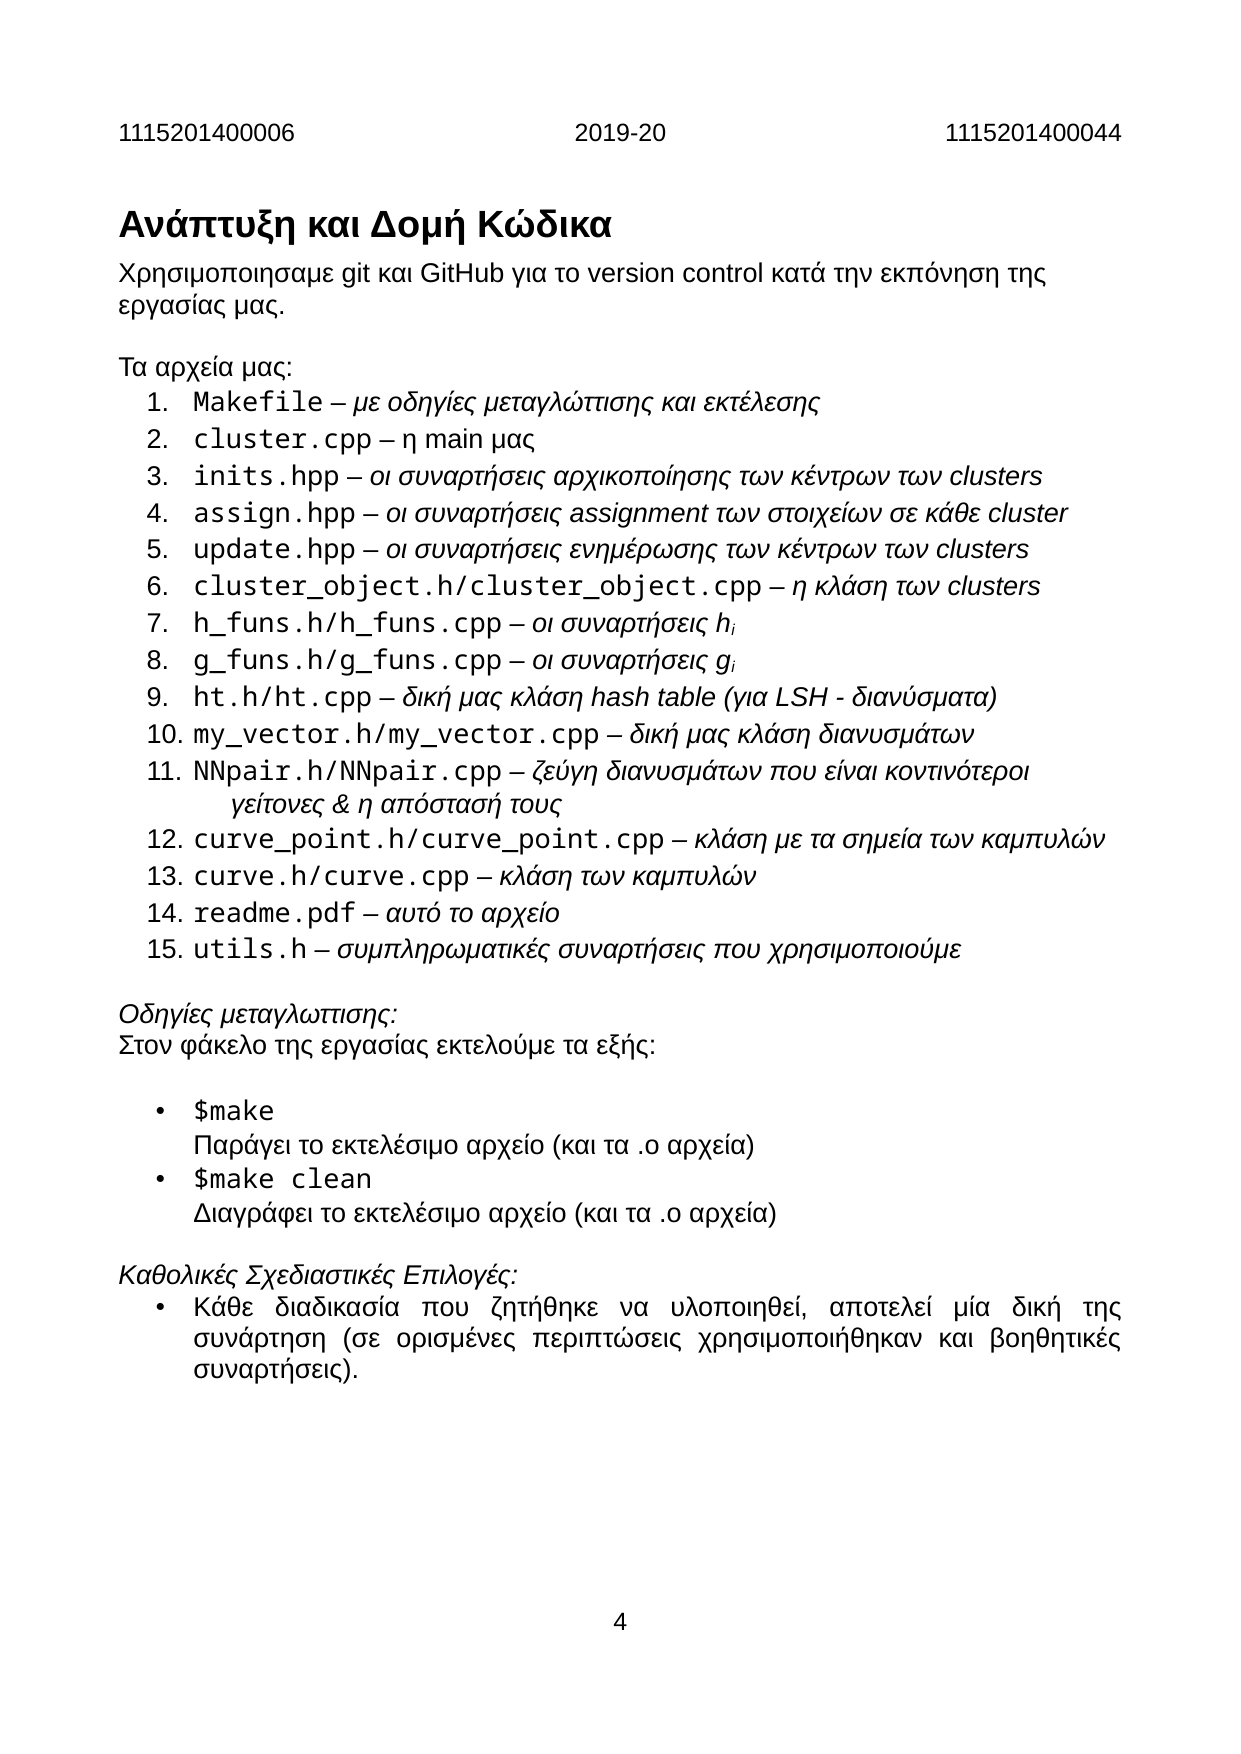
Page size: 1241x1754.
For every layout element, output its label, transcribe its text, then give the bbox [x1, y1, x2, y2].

text Καθολικές Σχεδιαστικές Επιλογές: [118, 1259, 1122, 1291]
list update.hpp – οι συναρτήσεις ενημέρωσης των κέντρων των clusters [146, 530, 1122, 567]
text Τα αρχεία μας: [118, 351, 1122, 382]
list my_vector.h/my_vector.cpp – δική μας κλάση διανυσμάτων [146, 714, 1122, 751]
list $make Παράγει το εκτελέσιμο αρχείο (και τα .o αρχεία) [156, 1092, 1122, 1160]
list cluster_object.h/cluster_object.cpp – η κλάση των clusters [146, 567, 1122, 604]
list $make clean [156, 1160, 1122, 1197]
list g_funs.h/g_funs.cpp – οι συναρτήσεις gi [146, 641, 1122, 677]
text Οδηγίες μεταγλωττισης: [118, 998, 1122, 1029]
list Διαγράφει το εκτελέσιμο αρχείο (και τα .o αρχεία) [156, 1197, 1122, 1228]
text Χρησιμοποιησαμε git και GitHub για το version control κατά την εκπόνηση της εργασίας μας. [118, 257, 1122, 320]
list NΝpair.h/NΝpair.cpp – ζεύγη διανυσμάτων που είναι κοντινότεροι γείτονες & η απόστασή τους [146, 751, 1122, 819]
list Makefile – με οδηγίες μεταγλώττισης και εκτέλεσης [146, 382, 1122, 419]
text Στον φάκελο της εργασίας εκτελούμε τα εξής: [118, 1029, 1122, 1061]
list inits.hpp – οι συναρτήσεις αρχικοποίησης των κέντρων των clusters [146, 456, 1122, 493]
list curve_point.h/curve_point.cpp – κλάση με τα σημεία των καμπυλών [146, 819, 1122, 856]
list readme.pdf – αυτό το αρχείο [146, 893, 1122, 930]
list curve.h/curve.cpp – κλάση των καμπυλών [146, 856, 1122, 893]
list h_funs.h/h_funs.cpp – οι συναρτήσεις hi [146, 604, 1122, 641]
subtitle Ανάπτυξη και Δομή Κώδικα [118, 201, 1122, 245]
list cluster.cpp – η main μας [146, 419, 1122, 456]
list assign.hpp – οι συναρτήσεις assignment των στοιχείων σε κάθε cluster [146, 493, 1122, 530]
list Κάθε διαδικασία που ζητήθηκε να υλοποιηθεί, αποτελεί μία δική της συνάρτηση (σε ορισμένες περιπτώσεις χρησιμοποιήθηκαν και βοηθητικές συναρτήσεις). [156, 1291, 1122, 1384]
list ht.h/ht.cpp – δική μας κλάση hash table (για LSH - διανύσματα) [146, 677, 1122, 714]
list utils.h – συμπληρωματικές συναρτήσεις που χρησιμοποιούμε [146, 930, 1122, 967]
